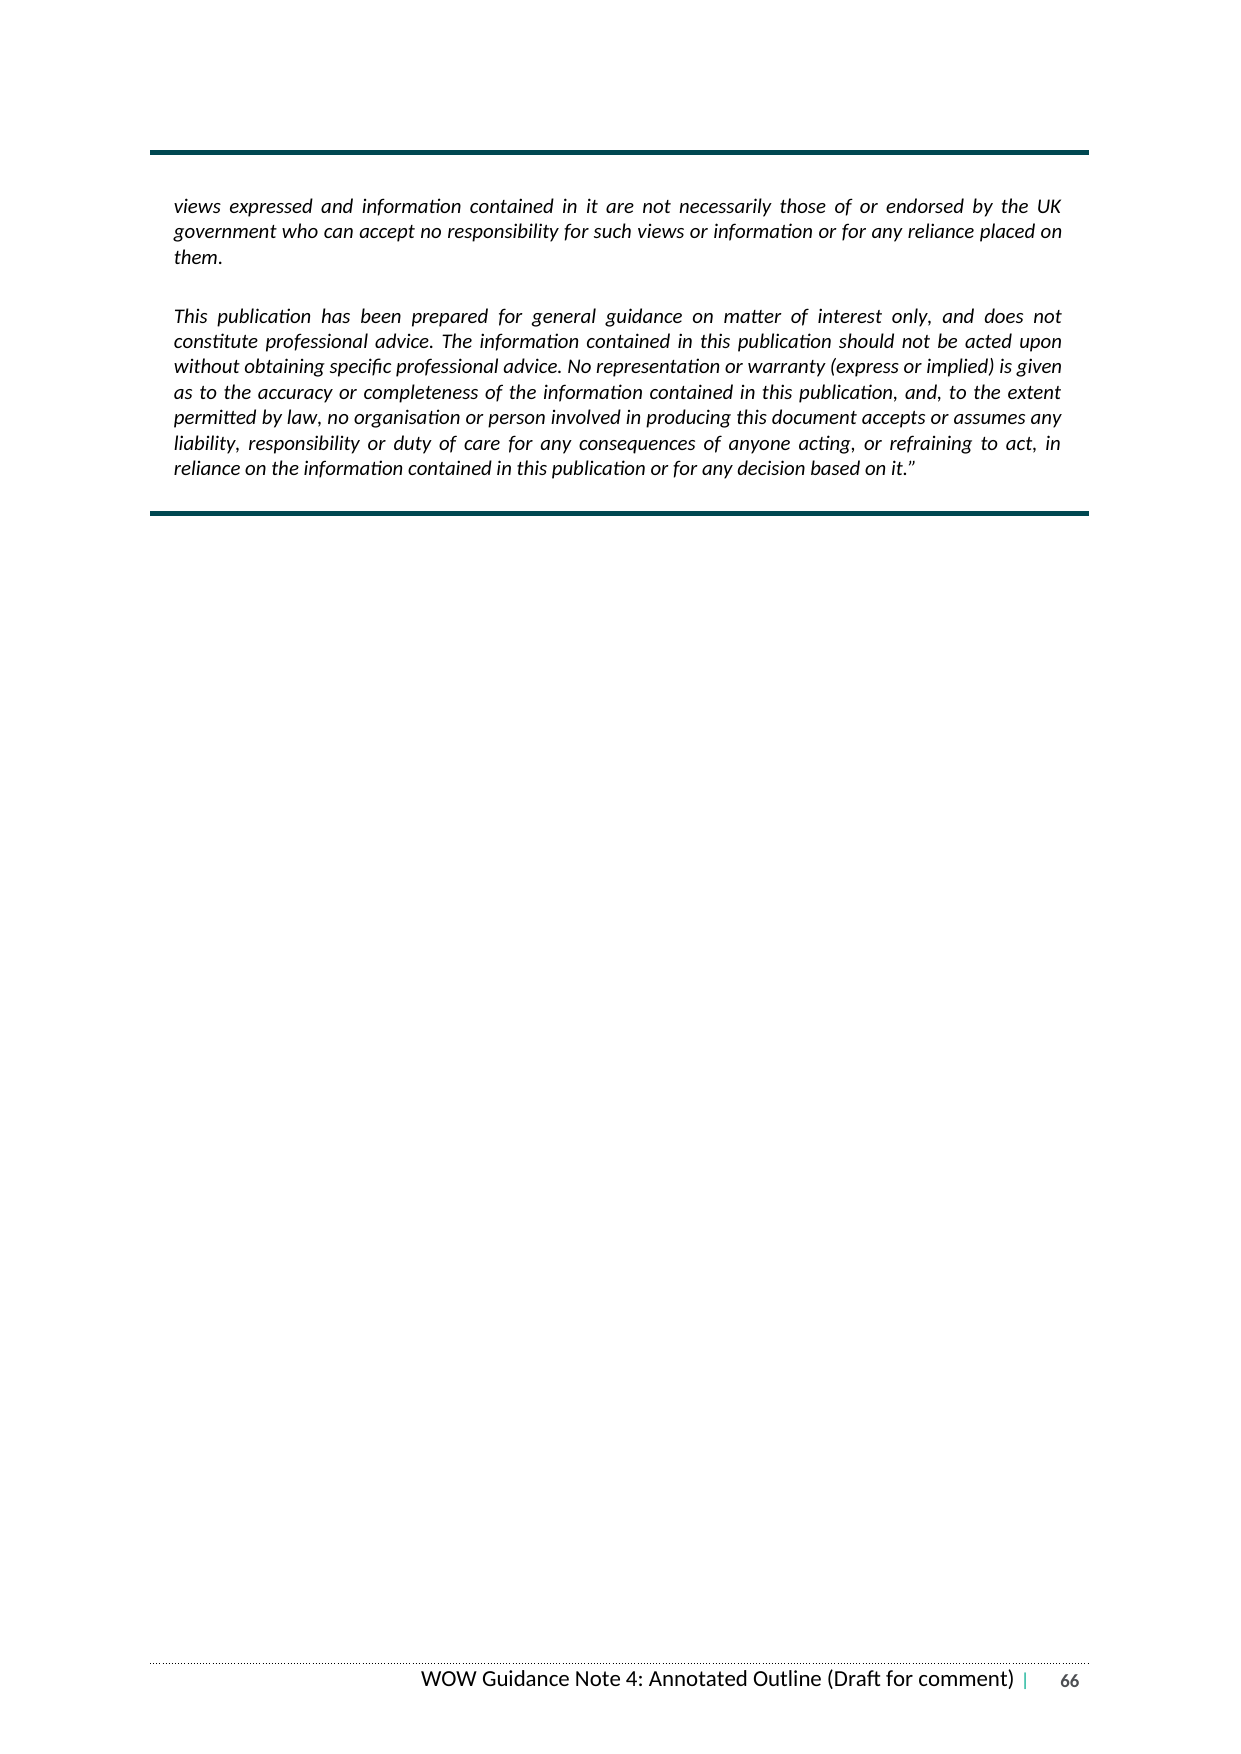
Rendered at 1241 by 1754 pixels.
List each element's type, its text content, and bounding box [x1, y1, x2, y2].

table_header views expressed and information contained in it are not necessarily those of or endorsed by the UK government who can accept no responsibility for such views or information or for any reliance placed on them. This publication has been prepared for general guidance on matter of interest only, and does not constitute professional advice. The information contained in this publication should not be acted upon without obtaining specific professional advice. No representation or warranty (express or implied) is given as to the accuracy or completeness of the information contained in this publication, and, to the extent permitted by law, no organisation or person involved in producing this document accepts or assumes any liability, responsibility or duty of care for any consequences of anyone acting, or refraining to act, in reliance on the information contained in this publication or for any decision based on it.” [150, 155, 1089, 511]
